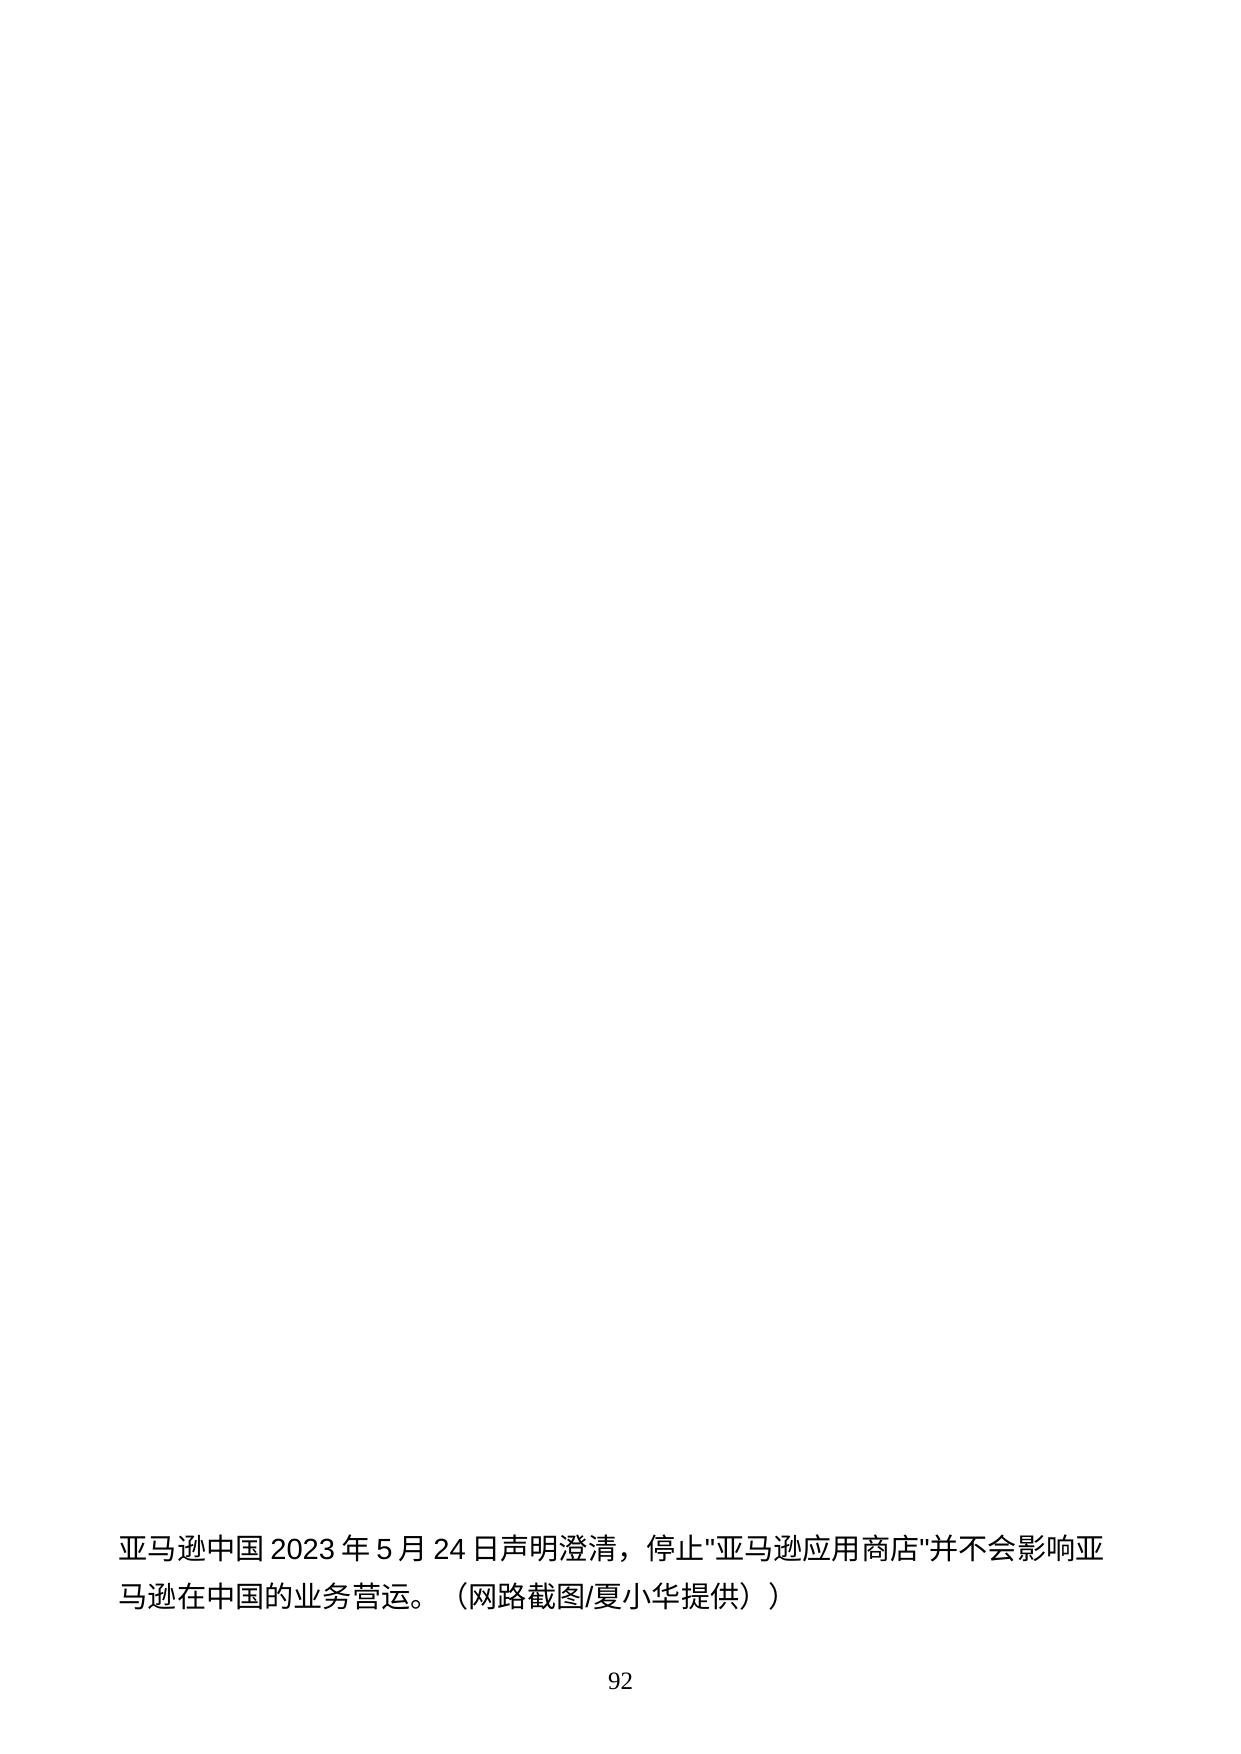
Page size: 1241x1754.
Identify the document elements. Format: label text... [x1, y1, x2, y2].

text 亚马逊中国2023年5月24日声明澄清，停止"亚马逊应用商店"并不会影响亚马逊在中国的业务营运。（网路截图/夏小华提供）） [118, 118, 1122, 1616]
